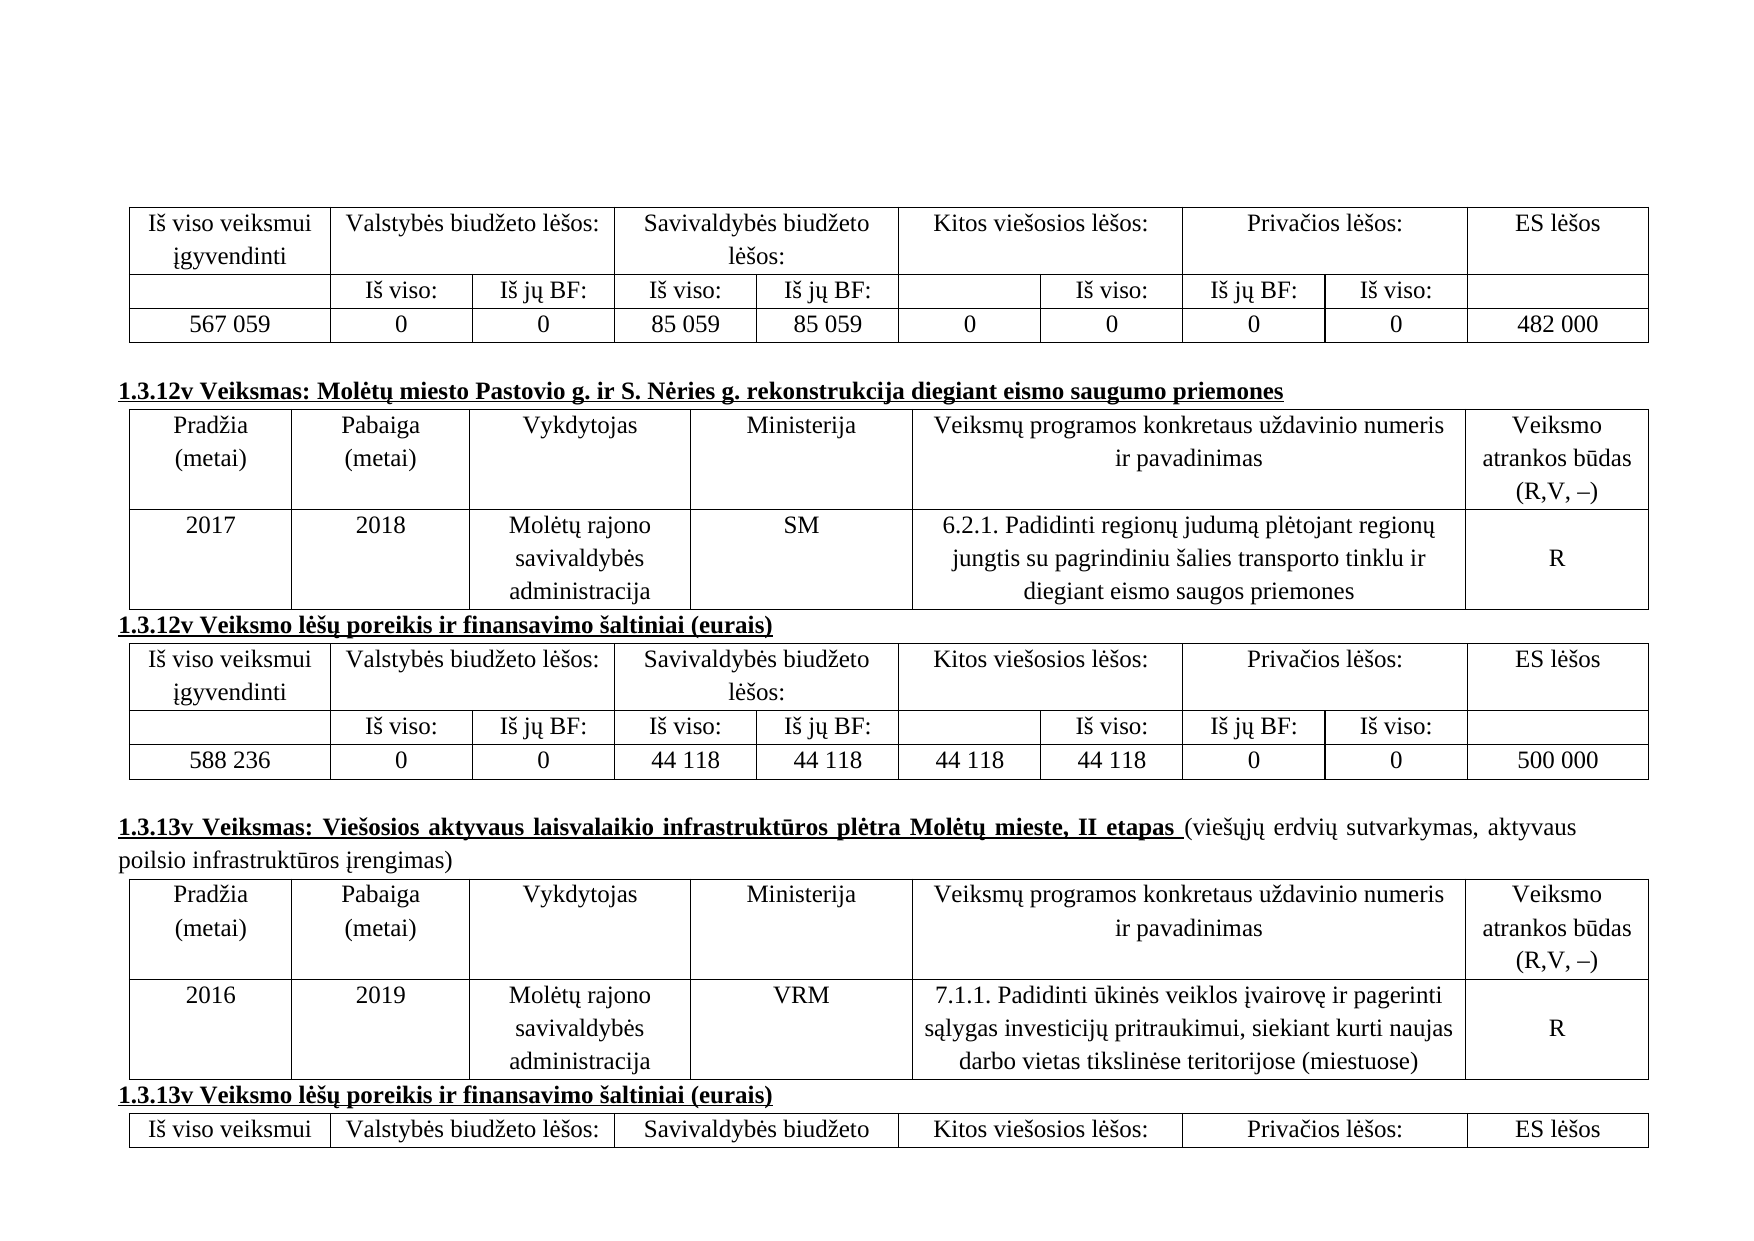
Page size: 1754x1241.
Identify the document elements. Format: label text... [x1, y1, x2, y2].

table_header Privačios lėšos: [1183, 208, 1467, 274]
table_header ES lėšos [1468, 1114, 1648, 1147]
table_cell Iš viso: [1041, 275, 1182, 308]
table_cell 0 [1183, 745, 1324, 778]
table_header Iš viso veiksmui įgyvendinti [130, 644, 330, 710]
table_cell SM [691, 510, 912, 609]
table_header Savivaldybės biudžeto lėšos: [615, 208, 898, 274]
text 1.3.12v Veiksmo lėšų poreikis ir finansavimo šaltiniai (eurais) [118, 610, 1577, 639]
table_cell 0 [1041, 309, 1182, 342]
table_cell Iš jų BF: [1183, 711, 1324, 744]
table_header Ministerija [691, 880, 912, 979]
table_cell [130, 711, 330, 744]
table_cell Iš viso: [331, 275, 472, 308]
table_cell Iš jų BF: [757, 275, 898, 308]
table_cell [899, 711, 1040, 744]
table_cell 567 059 [130, 309, 330, 342]
table_header Privačios lėšos: [1183, 1114, 1467, 1147]
table_cell 0 [1183, 309, 1324, 342]
table_cell R [1466, 980, 1648, 1079]
table_cell Iš jų BF: [473, 275, 614, 308]
table_header Veiksmo atrankos būdas (R,V, –) [1466, 410, 1648, 509]
table_cell Iš jų BF: [757, 711, 898, 744]
table_header Vykdytojas [470, 880, 690, 979]
table_header Savivaldybės biudžeto [615, 1114, 898, 1147]
table_header Pradžia (metai) [130, 410, 291, 509]
table_cell 44 118 [899, 745, 1040, 778]
table_header Valstybės biudžeto lėšos: [331, 644, 614, 710]
table_header Veiksmų programos konkretaus uždavinio numeris ir pavadinimas [913, 410, 1465, 509]
table_cell 44 118 [615, 745, 756, 778]
table_header Savivaldybės biudžeto lėšos: [615, 644, 898, 710]
table_header Pabaiga (metai) [292, 410, 469, 509]
table_cell 0 [473, 745, 614, 778]
table_header Pabaiga (metai) [292, 880, 469, 979]
text 1.3.13v Veiksmo lėšų poreikis ir finansavimo šaltiniai (eurais) [118, 1080, 1577, 1108]
table_cell 44 118 [757, 745, 898, 778]
table_cell Molėtų rajono savivaldybės administracija [470, 510, 690, 609]
table_cell 85 059 [757, 309, 898, 342]
table_cell [899, 275, 1040, 308]
table_cell 2018 [292, 510, 469, 609]
table_header Valstybės biudžeto lėšos: [331, 1114, 614, 1147]
table_cell 482 000 [1468, 309, 1648, 342]
table_cell 0 [899, 309, 1040, 342]
table_header ES lėšos [1468, 644, 1648, 710]
table_header Veiksmo atrankos būdas (R,V, –) [1466, 880, 1648, 979]
table_cell Iš viso: [331, 711, 472, 744]
table_header Iš viso veiksmui [130, 1114, 330, 1147]
table_cell [130, 275, 330, 308]
table_cell 0 [1326, 745, 1467, 778]
table_cell [1468, 711, 1648, 744]
table_cell VRM [691, 980, 912, 1079]
table_header Veiksmų programos konkretaus uždavinio numeris ir pavadinimas [913, 880, 1465, 979]
table_header Vykdytojas [470, 410, 690, 509]
table_header Iš viso veiksmui įgyvendinti [130, 208, 330, 274]
table_header Pradžia (metai) [130, 880, 291, 979]
table_header Valstybės biudžeto lėšos: [331, 208, 614, 274]
table_cell Iš viso: [615, 711, 756, 744]
table_header Privačios lėšos: [1183, 644, 1467, 710]
table_cell 0 [331, 309, 472, 342]
table_header Kitos viešosios lėšos: [899, 644, 1182, 710]
table_cell 44 118 [1041, 745, 1182, 778]
table_cell Iš viso: [1326, 711, 1467, 744]
table_cell Iš viso: [1326, 275, 1467, 308]
text 1.3.13v Veiksmas: Viešosios aktyvaus laisvalaikio infrastruktūros plėtra Molėtų mieste, II etapas (viešųjų erdvių sutvarkymas, aktyvaus poilsio infrastruktūros įrengimas) [118, 812, 1577, 874]
text 1.3.12v Veiksmas: Molėtų miesto Pastovio g. ir S. Nėries g. rekonstrukcija diegiant eismo saugumo priemones [118, 376, 1577, 405]
table_cell 7.1.1. Padidinti ūkinės veiklos įvairovę ir pagerinti sąlygas investicijų pritraukimui, siekiant kurti naujas darbo vietas tikslinėse teritorijose (miestuose) [913, 980, 1465, 1079]
table_header Kitos viešosios lėšos: [899, 208, 1182, 274]
table_cell 0 [1326, 309, 1467, 342]
table_cell 0 [331, 745, 472, 778]
table_cell 2016 [130, 980, 291, 1079]
table_cell [1468, 275, 1648, 308]
table_cell Iš jų BF: [473, 711, 614, 744]
table_header ES lėšos [1468, 208, 1648, 274]
table_cell 85 059 [615, 309, 756, 342]
table_cell 2017 [130, 510, 291, 609]
table_cell Molėtų rajono savivaldybės administracija [470, 980, 690, 1079]
table_cell 6.2.1. Padidinti regionų judumą plėtojant regionų jungtis su pagrindiniu šalies transporto tinklu ir diegiant eismo saugos priemones [913, 510, 1465, 609]
table_header Ministerija [691, 410, 912, 509]
table_cell 2019 [292, 980, 469, 1079]
table_cell 588 236 [130, 745, 330, 778]
table_header Kitos viešosios lėšos: [899, 1114, 1182, 1147]
table_cell 0 [473, 309, 614, 342]
table_cell R [1466, 510, 1648, 609]
table_cell Iš jų BF: [1183, 275, 1324, 308]
table_cell 500 000 [1468, 745, 1648, 778]
table_cell Iš viso: [615, 275, 756, 308]
table_cell Iš viso: [1041, 711, 1182, 744]
